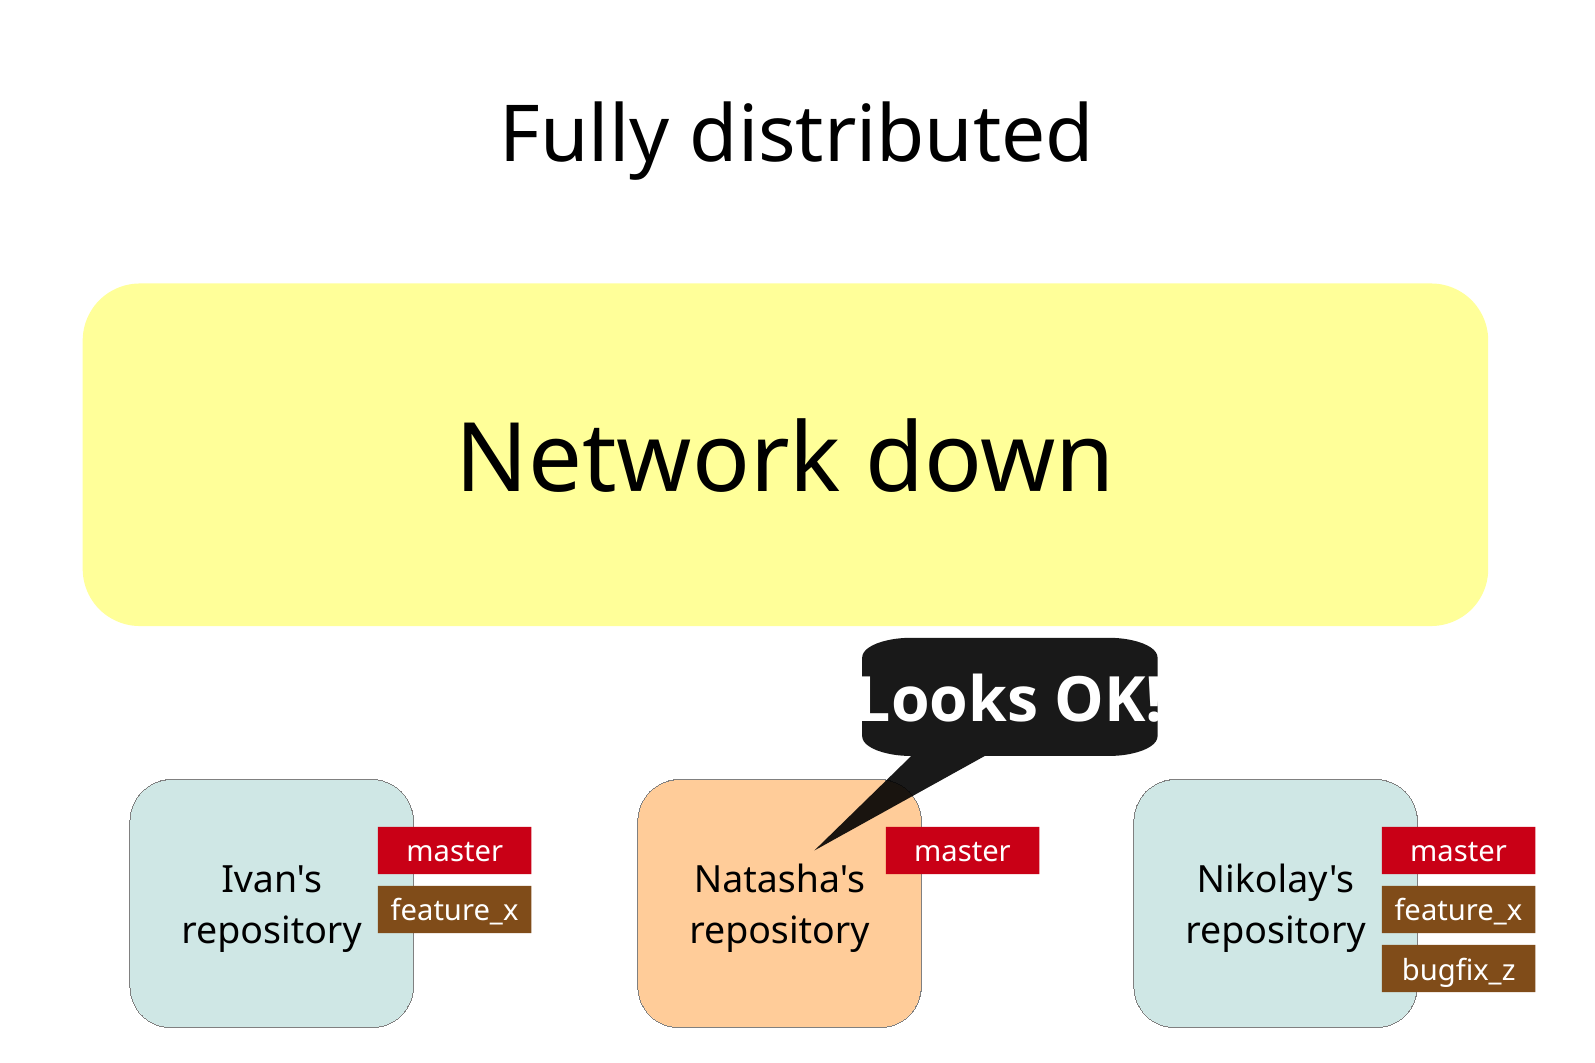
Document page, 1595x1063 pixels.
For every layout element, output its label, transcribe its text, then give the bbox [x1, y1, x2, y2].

text_box master [377, 826, 532, 875]
text_box master [1381, 826, 1536, 875]
text_box bugfix_z [1381, 944, 1536, 993]
text_box master [885, 826, 1040, 875]
text_box Nikolay's repository [1133, 779, 1418, 1028]
text_box Ivan's repository [129, 779, 414, 1028]
text_box Network down [82, 283, 1489, 627]
text_box Looks OK! [814, 637, 1158, 851]
text_box Natasha's repository [637, 779, 922, 1028]
text_box feature_x [1381, 885, 1536, 934]
title Fully distributed [79, 42, 1515, 220]
text_box feature_x [377, 885, 532, 934]
